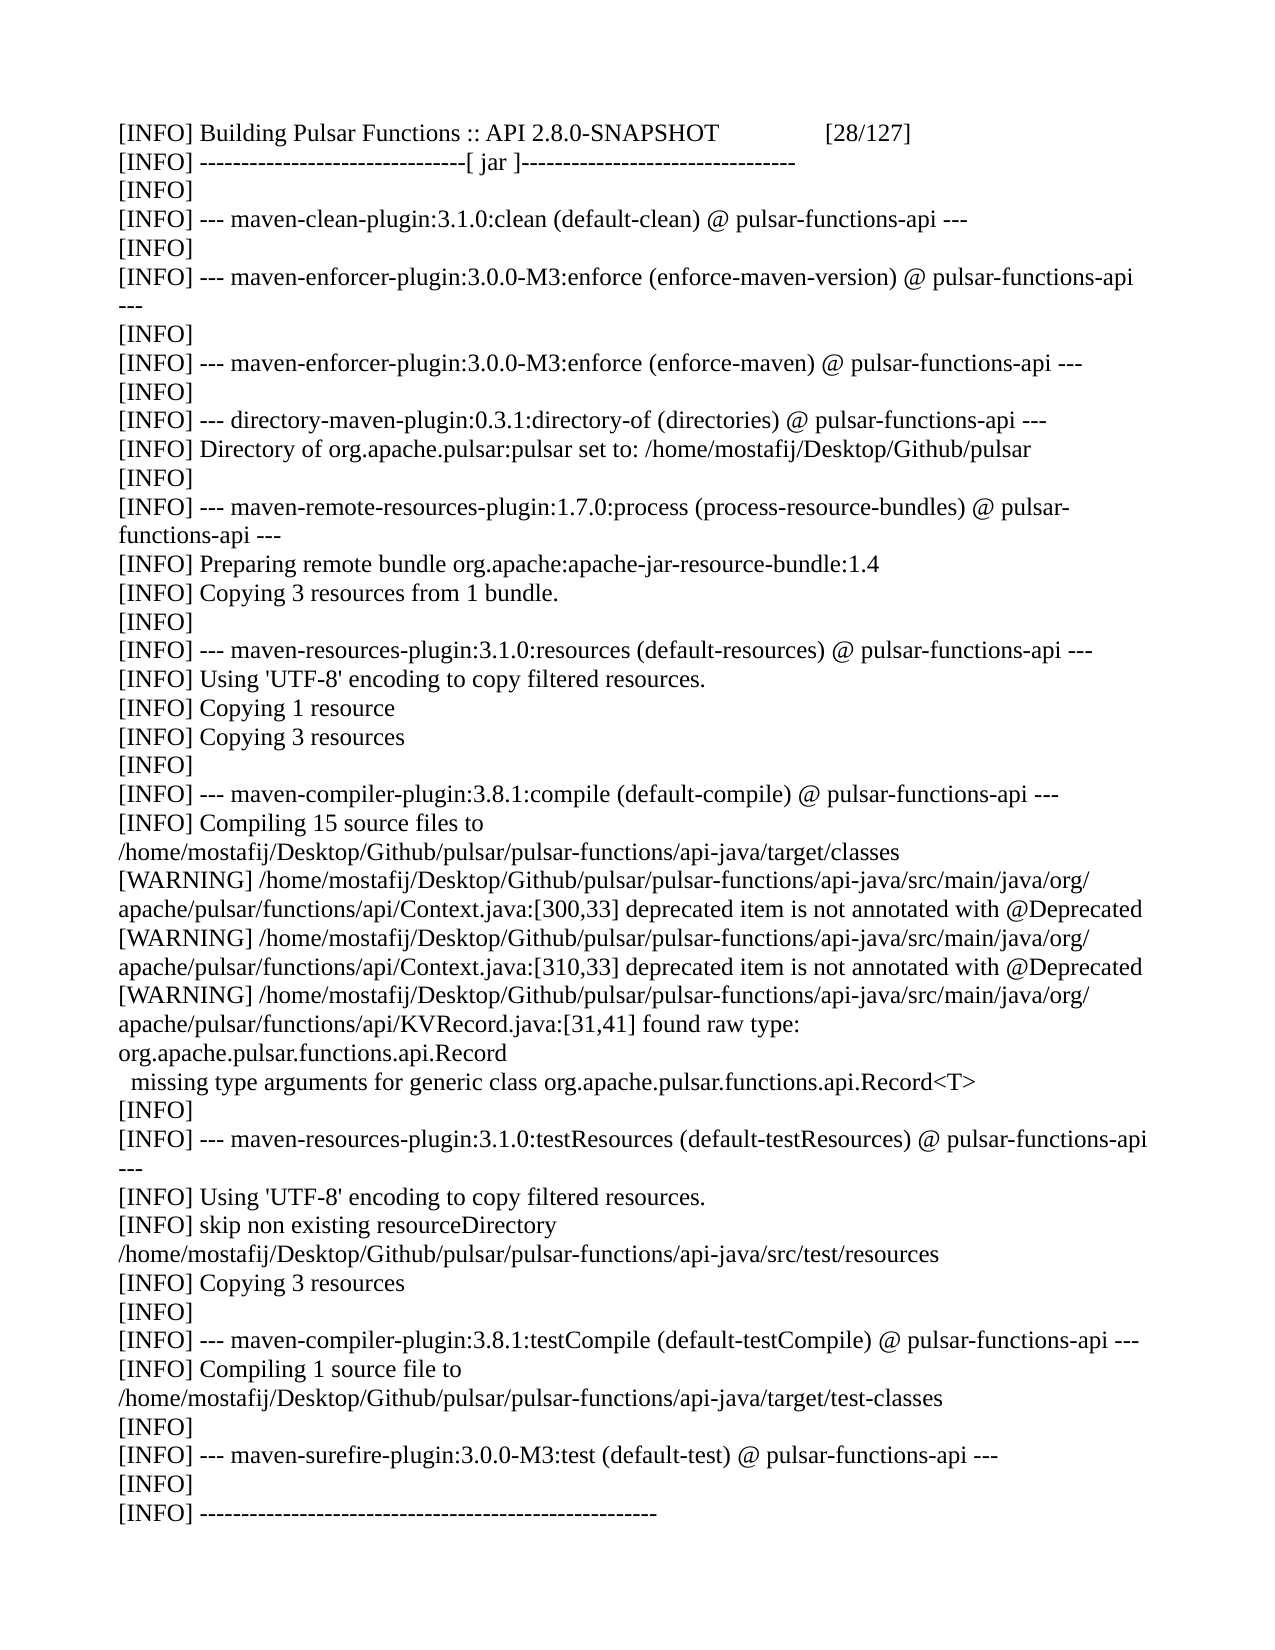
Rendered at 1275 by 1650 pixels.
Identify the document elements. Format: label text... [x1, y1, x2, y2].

text [INFO] Copying 3 resources from 1 bundle. [118, 578, 1157, 607]
text [INFO] Copying 1 resource [118, 693, 1157, 722]
text [INFO] --- maven-resources-plugin:3.1.0:resources (default-resources) @ pulsar-functions-api --- [118, 636, 1157, 664]
text [INFO] [118, 607, 1157, 636]
text [INFO] [118, 176, 1157, 204]
text [INFO] [118, 1469, 1157, 1498]
text [INFO] --- maven-compiler-plugin:3.8.1:testCompile (default-testCompile) @ pulsar-functions-api --- [118, 1326, 1157, 1354]
text [INFO] Compiling 15 source files to /home/mostafij/Desktop/Github/pulsar/pulsar-functions/api-java/target/classes [118, 808, 1157, 866]
text [INFO] [118, 463, 1157, 492]
text [INFO] --- maven-clean-plugin:3.1.0:clean (default-clean) @ pulsar-functions-api --- [118, 204, 1157, 233]
text [INFO] --- maven-enforcer-plugin:3.0.0-M3:enforce (enforce-maven) @ pulsar-functions-api --- [118, 348, 1157, 377]
text [INFO] Building Pulsar Functions :: API 2.8.0-SNAPSHOT [28/127] [118, 118, 1157, 147]
text [INFO] --- maven-resources-plugin:3.1.0:testResources (default-testResources) @ pulsar-functions-api --- [118, 1124, 1157, 1182]
text [INFO] [118, 751, 1157, 779]
text [INFO] [118, 1412, 1157, 1441]
text [INFO] --- maven-surefire-plugin:3.0.0-M3:test (default-test) @ pulsar-functions-api --- [118, 1441, 1157, 1469]
text [WARNING] /home/mostafij/Desktop/Github/pulsar/pulsar-functions/api-java/src/main/java/org/apache/pulsar/functions/api/Context.java:[300,33] deprecated item is not annotated with @Deprecated [118, 866, 1157, 923]
text [WARNING] /home/mostafij/Desktop/Github/pulsar/pulsar-functions/api-java/src/main/java/org/apache/pulsar/functions/api/KVRecord.java:[31,41] found raw type: org.apache.pulsar.functions.api.Record [118, 981, 1157, 1067]
text [INFO] --- maven-compiler-plugin:3.8.1:compile (default-compile) @ pulsar-functions-api --- [118, 779, 1157, 808]
text [INFO] Using 'UTF-8' encoding to copy filtered resources. [118, 1182, 1157, 1211]
text [INFO] --- directory-maven-plugin:0.3.1:directory-of (directories) @ pulsar-functions-api --- [118, 406, 1157, 434]
text [INFO] --- maven-enforcer-plugin:3.0.0-M3:enforce (enforce-maven-version) @ pulsar-functions-api --- [118, 262, 1157, 319]
text [INFO] [118, 233, 1157, 262]
text [INFO] Compiling 1 source file to /home/mostafij/Desktop/Github/pulsar/pulsar-functions/api-java/target/test-classes [118, 1354, 1157, 1412]
text [INFO] Preparing remote bundle org.apache:apache-jar-resource-bundle:1.4 [118, 549, 1157, 578]
text [INFO] Copying 3 resources [118, 1268, 1157, 1297]
text [INFO] --------------------------------[ jar ]--------------------------------- [118, 147, 1157, 176]
text [INFO] [118, 319, 1157, 348]
text missing type arguments for generic class org.apache.pulsar.functions.api.Record<T> [118, 1067, 1157, 1096]
text [INFO] ------------------------------------------------------- [118, 1498, 1157, 1527]
text [INFO] skip non existing resourceDirectory /home/mostafij/Desktop/Github/pulsar/pulsar-functions/api-java/src/test/resources [118, 1211, 1157, 1268]
text [INFO] Copying 3 resources [118, 722, 1157, 751]
text [INFO] [118, 1297, 1157, 1326]
text [INFO] Using 'UTF-8' encoding to copy filtered resources. [118, 664, 1157, 693]
text [INFO] --- maven-remote-resources-plugin:1.7.0:process (process-resource-bundles) @ pulsar-functions-api --- [118, 492, 1157, 549]
text [INFO] Directory of org.apache.pulsar:pulsar set to: /home/mostafij/Desktop/Github/pulsar [118, 434, 1157, 463]
text [WARNING] /home/mostafij/Desktop/Github/pulsar/pulsar-functions/api-java/src/main/java/org/apache/pulsar/functions/api/Context.java:[310,33] deprecated item is not annotated with @Deprecated [118, 923, 1157, 981]
text [INFO] [118, 1096, 1157, 1124]
text [INFO] [118, 377, 1157, 406]
